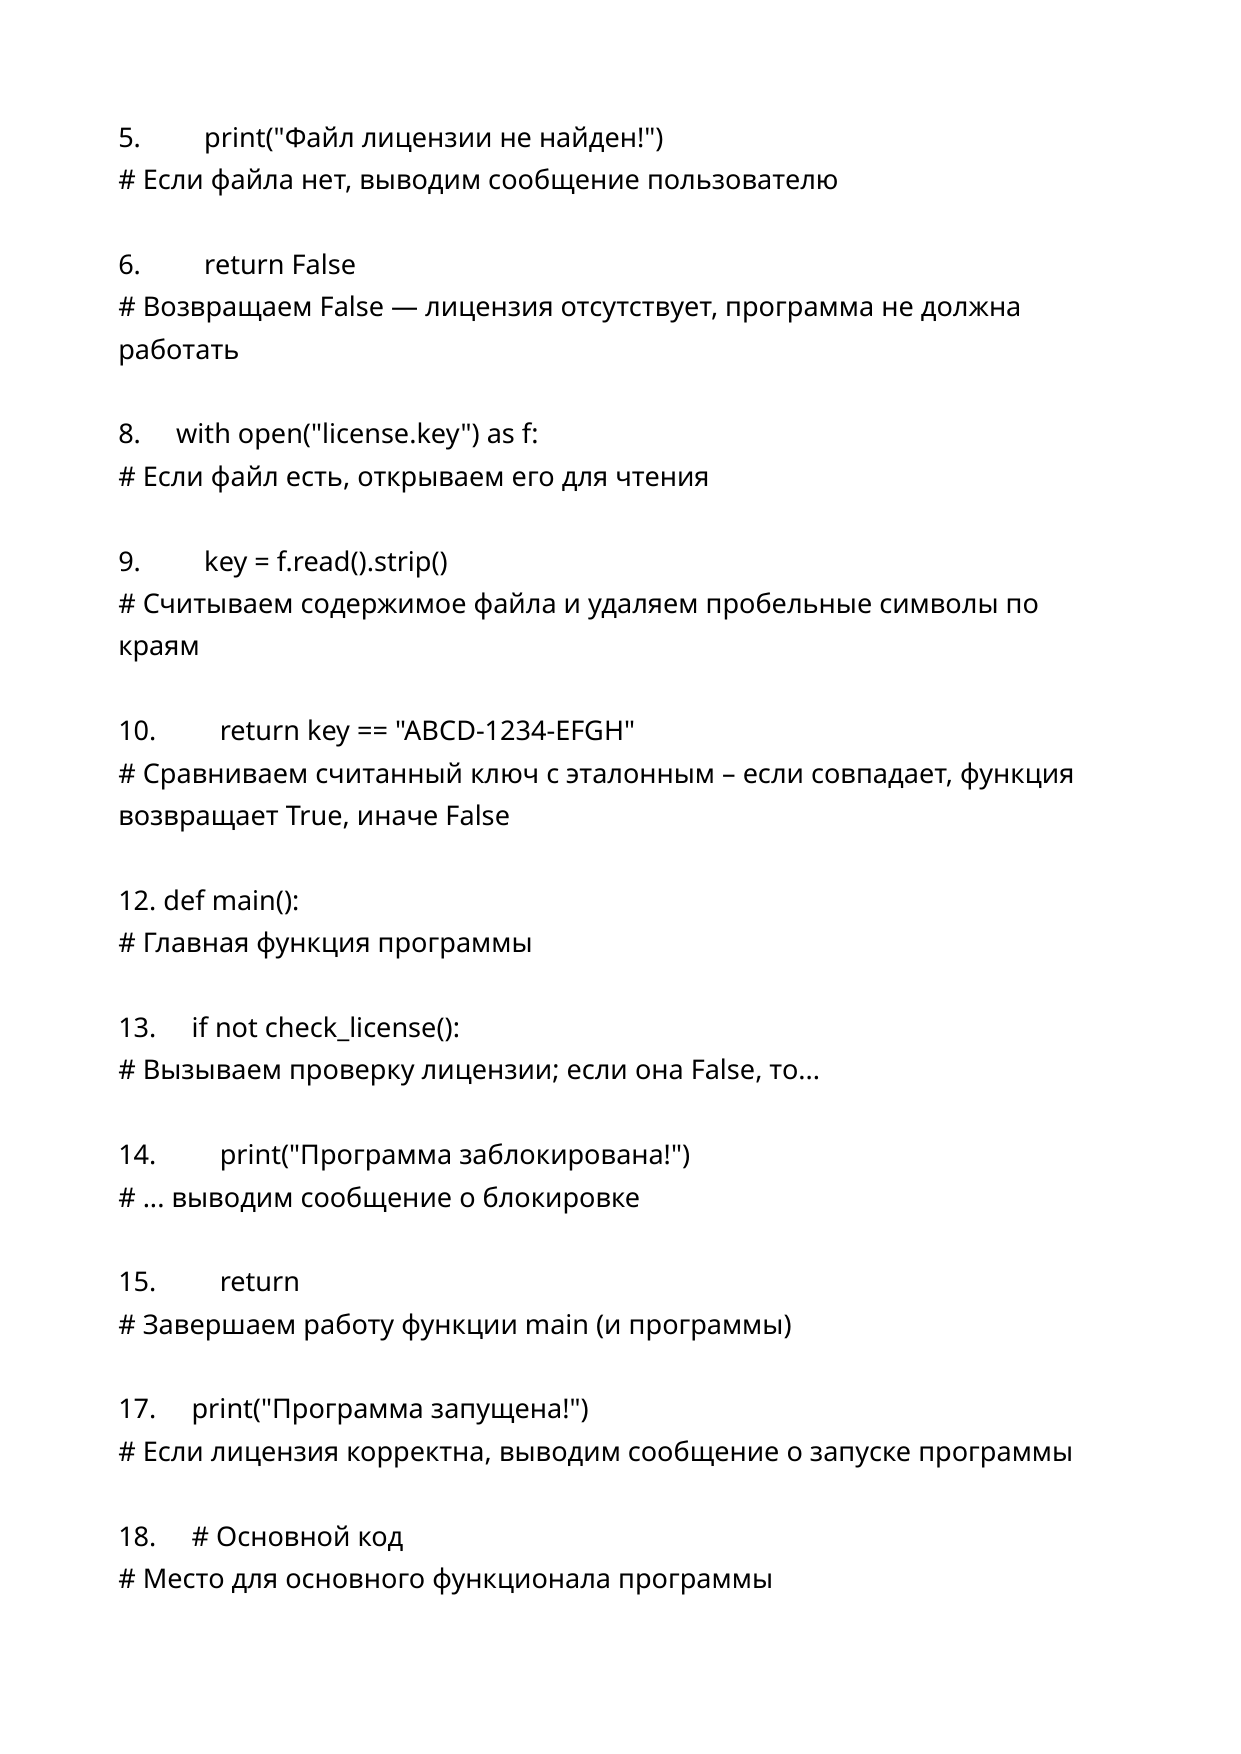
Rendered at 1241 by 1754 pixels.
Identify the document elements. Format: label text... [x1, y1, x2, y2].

text 6. return False [118, 245, 1122, 282]
text # Место для основного функционала программы [118, 1559, 1122, 1596]
text # Главная функция программы [118, 924, 1122, 961]
text # Возвращаем False — лицензия отсутствует, программа не должна работать [118, 288, 1122, 367]
text 10. return key == "ABCD-1234-EFGH" [118, 712, 1122, 748]
text # Если лицензия корректна, выводим сообщение о запуске программы [118, 1432, 1122, 1469]
text 14. print("Программа заблокирована!") [118, 1136, 1122, 1172]
text # Считываем содержимое файла и удаляем пробельные символы по краям [118, 584, 1122, 664]
text 18. # Основной код [118, 1517, 1122, 1554]
text 15. return [118, 1263, 1122, 1300]
text # Если файла нет, выводим сообщение пользователю [118, 161, 1122, 197]
text 17. print("Программа запущена!") [118, 1390, 1122, 1427]
text 8. with open("license.key") as f: [118, 415, 1122, 452]
text 5. print("Файл лицензии не найден!") [118, 118, 1122, 155]
text 9. key = f.read().strip() [118, 542, 1122, 579]
text 12. def main(): [118, 881, 1122, 918]
text # Завершаем работу функции main (и программы) [118, 1305, 1122, 1342]
text # Вызываем проверку лицензии; если она False, то... [118, 1051, 1122, 1088]
text # Сравниваем считанный ключ с эталонным – если совпадает, функция возвращает True, иначе False [118, 754, 1122, 833]
text # ... выводим сообщение о блокировке [118, 1178, 1122, 1215]
text 13. if not check_license(): [118, 1008, 1122, 1045]
text # Если файл есть, открываем его для чтения [118, 457, 1122, 494]
